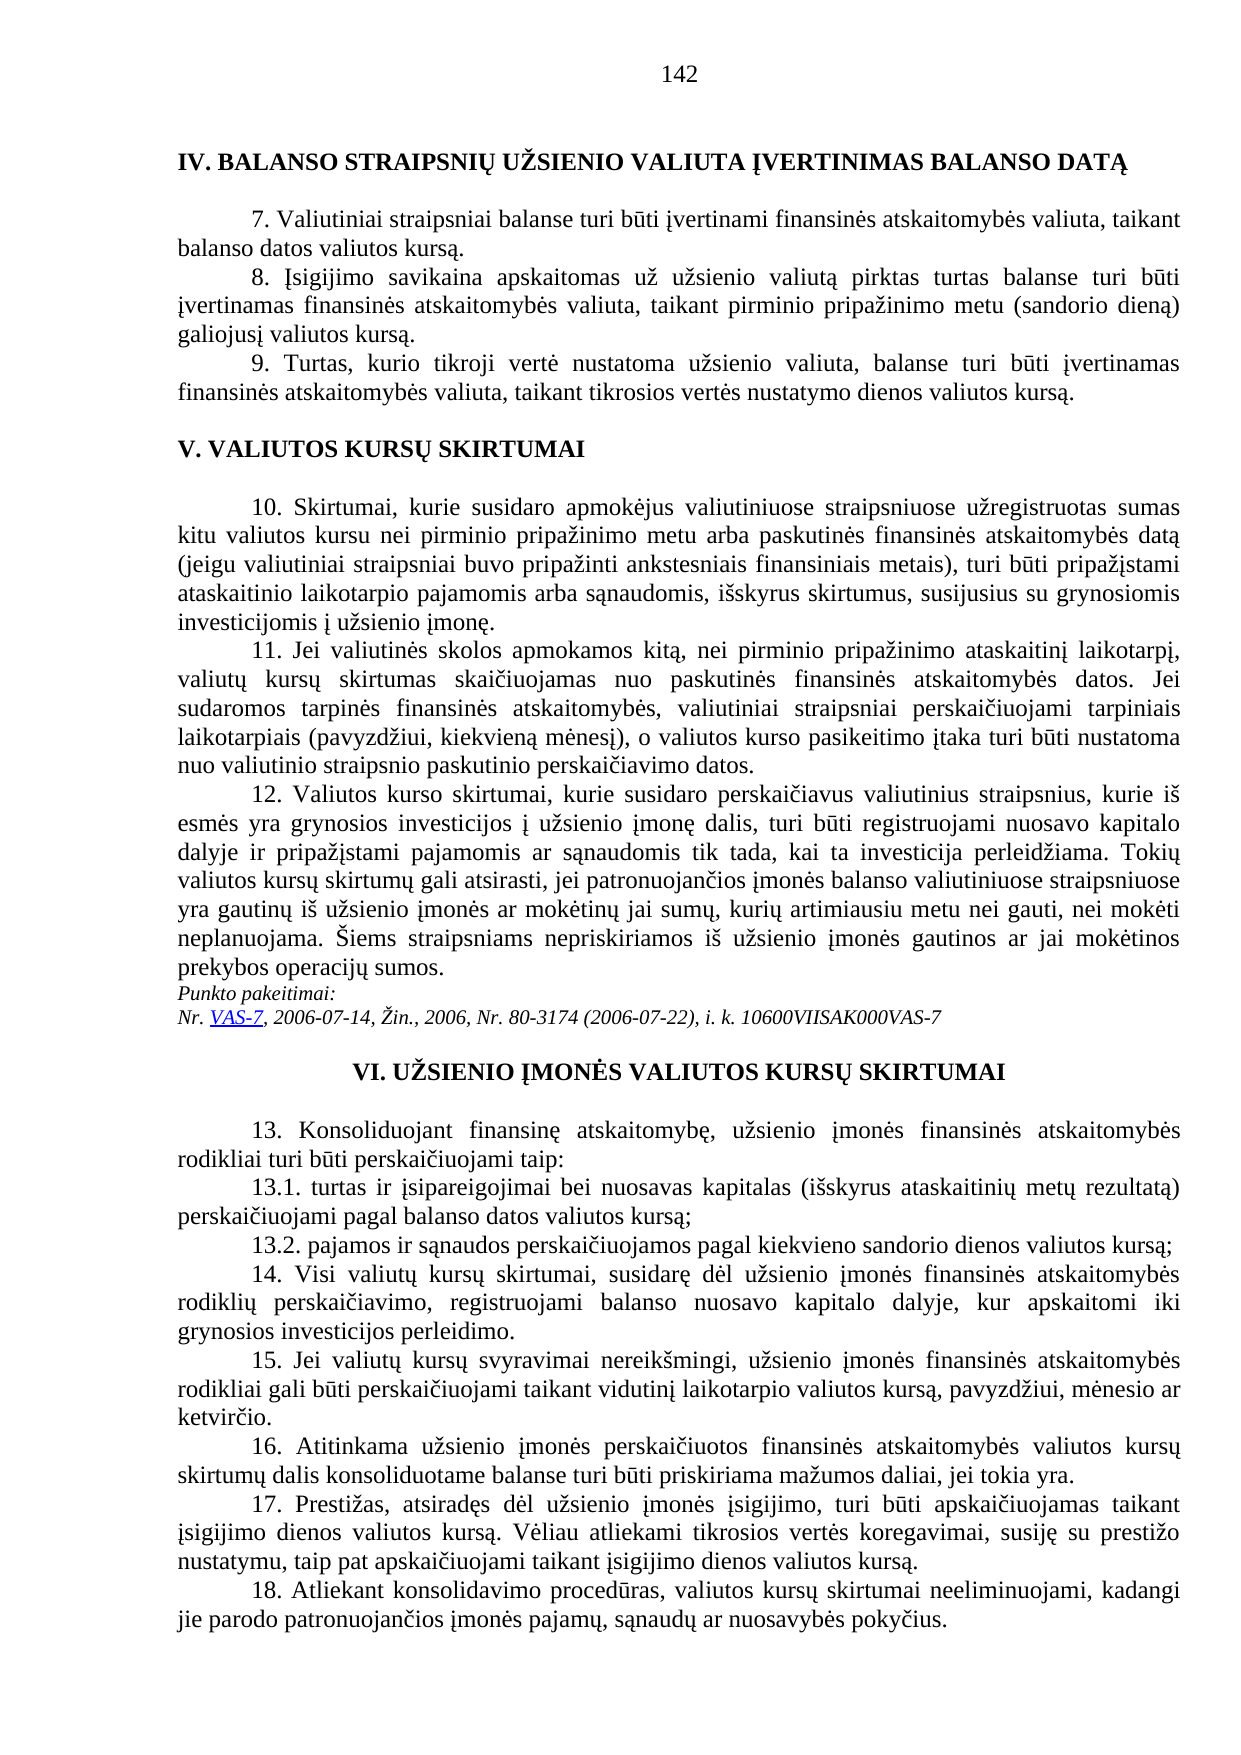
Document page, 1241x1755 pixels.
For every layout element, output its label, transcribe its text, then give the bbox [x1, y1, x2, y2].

text VI. UŽSIENIO ĮMONĖS VALIUTOS KURSŲ SKIRTUMAI [177, 1057, 1181, 1086]
text Punkto pakeitimai: [177, 981, 1181, 1005]
text V. VALIUTOS KURSŲ SKIRTUMAI [177, 434, 1181, 463]
text 16. Atitinkama užsienio įmonės perskaičiuotos finansinės atskaitomybės valiutos kursų skirtumų dalis konsoliduotame balanse turi būti priskiriama mažumos daliai, jei tokia yra. [177, 1431, 1181, 1489]
text 13.1. turtas ir įsipareigojimai bei nuosavas kapitalas (išskyrus ataskaitinių metų rezultatą) perskaičiuojami pagal balanso datos valiutos kursą; [177, 1172, 1181, 1230]
text 18. Atliekant konsolidavimo procedūras, valiutos kursų skirtumai neeliminuojami, kadangi jie parodo patronuojančios įmonės pajamų, sąnaudų ar nuosavybės pokyčius. [177, 1575, 1181, 1632]
text 13. Konsoliduojant finansinę atskaitomybę, užsienio įmonės finansinės atskaitomybės rodikliai turi būti perskaičiuojami taip: [177, 1115, 1181, 1172]
text 9. Turtas, kurio tikroji vertė nustatoma užsienio valiuta, balanse turi būti įvertinamas finansinės atskaitomybės valiuta, taikant tikrosios vertės nustatymo dienos valiutos kursą. [177, 348, 1181, 406]
text 15. Jei valiutų kursų svyravimai nereikšmingi, užsienio įmonės finansinės atskaitomybės rodikliai gali būti perskaičiuojami taikant vidutinį laikotarpio valiutos kursą, pavyzdžiui, mėnesio ar ketvirčio. [177, 1345, 1181, 1431]
text 17. Prestižas, atsiradęs dėl užsienio įmonės įsigijimo, turi būti apskaičiuojamas taikant įsigijimo dienos valiutos kursą. Vėliau atliekami tikrosios vertės koregavimai, susiję su prestižo nustatymu, taip pat apskaičiuojami taikant įsigijimo dienos valiutos kursą. [177, 1489, 1181, 1575]
text 14. Visi valiutų kursų skirtumai, susidarę dėl užsienio įmonės finansinės atskaitomybės rodiklių perskaičiavimo, registruojami balanso nuosavo kapitalo dalyje, kur apskaitomi iki grynosios investicijos perleidimo. [177, 1259, 1181, 1345]
text 12. Valiutos kurso skirtumai, kurie susidaro perskaičiavus valiutinius straipsnius, kurie iš esmės yra grynosios investicijos į užsienio įmonę dalis, turi būti registruojami nuosavo kapitalo dalyje ir pripažįstami pajamomis ar sąnaudomis tik tada, kai ta investicija perleidžiama. Tokių valiutos kursų skirtumų gali atsirasti, jei patronuojančios įmonės balanso valiutiniuose straipsniuose yra gautinų iš užsienio įmonės ar mokėtinų jai sumų, kurių artimiausiu metu nei gauti, nei mokėti neplanuojama. Šiems straipsniams nepriskiriamos iš užsienio įmonės gautinos ar jai mokėtinos prekybos operacijų sumos. [177, 779, 1181, 981]
text Nr. VAS-7, 2006-07-14, Žin., 2006, Nr. 80-3174 (2006-07-22), i. k. 10600VIISAK000VAS-7 [177, 1005, 1181, 1029]
text IV. BALANSO STRAIPSNIŲ UŽSIENIO VALIUTA ĮVERTINIMAS BALANSO DATĄ [177, 147, 1181, 176]
text 7. Valiutiniai straipsniai balanse turi būti įvertinami finansinės atskaitomybės valiuta, taikant balanso datos valiutos kursą. [177, 204, 1181, 262]
text 13.2. pajamos ir sąnaudos perskaičiuojamos pagal kiekvieno sandorio dienos valiutos kursą; [177, 1230, 1181, 1259]
text 10. Skirtumai, kurie susidaro apmokėjus valiutiniuose straipsniuose užregistruotas sumas kitu valiutos kursu nei pirminio pripažinimo metu arba paskutinės finansinės atskaitomybės datą (jeigu valiutiniai straipsniai buvo pripažinti ankstesniais finansiniais metais), turi būti pripažįstami ataskaitinio laikotarpio pajamomis arba sąnaudomis, išskyrus skirtumus, susijusius su grynosiomis investicijomis į užsienio įmonę. [177, 492, 1181, 636]
text 8. Įsigijimo savikaina apskaitomas už užsienio valiutą pirktas turtas balanse turi būti įvertinamas finansinės atskaitomybės valiuta, taikant pirminio pripažinimo metu (sandorio dieną) galiojusį valiutos kursą. [177, 262, 1181, 348]
text 11. Jei valiutinės skolos apmokamos kitą, nei pirminio pripažinimo ataskaitinį laikotarpį, valiutų kursų skirtumas skaičiuojamas nuo paskutinės finansinės atskaitomybės datos. Jei sudaromos tarpinės finansinės atskaitomybės, valiutiniai straipsniai perskaičiuojami tarpiniais laikotarpiais (pavyzdžiui, kiekvieną mėnesį), o valiutos kurso pasikeitimo įtaka turi būti nustatoma nuo valiutinio straipsnio paskutinio perskaičiavimo datos. [177, 636, 1181, 779]
